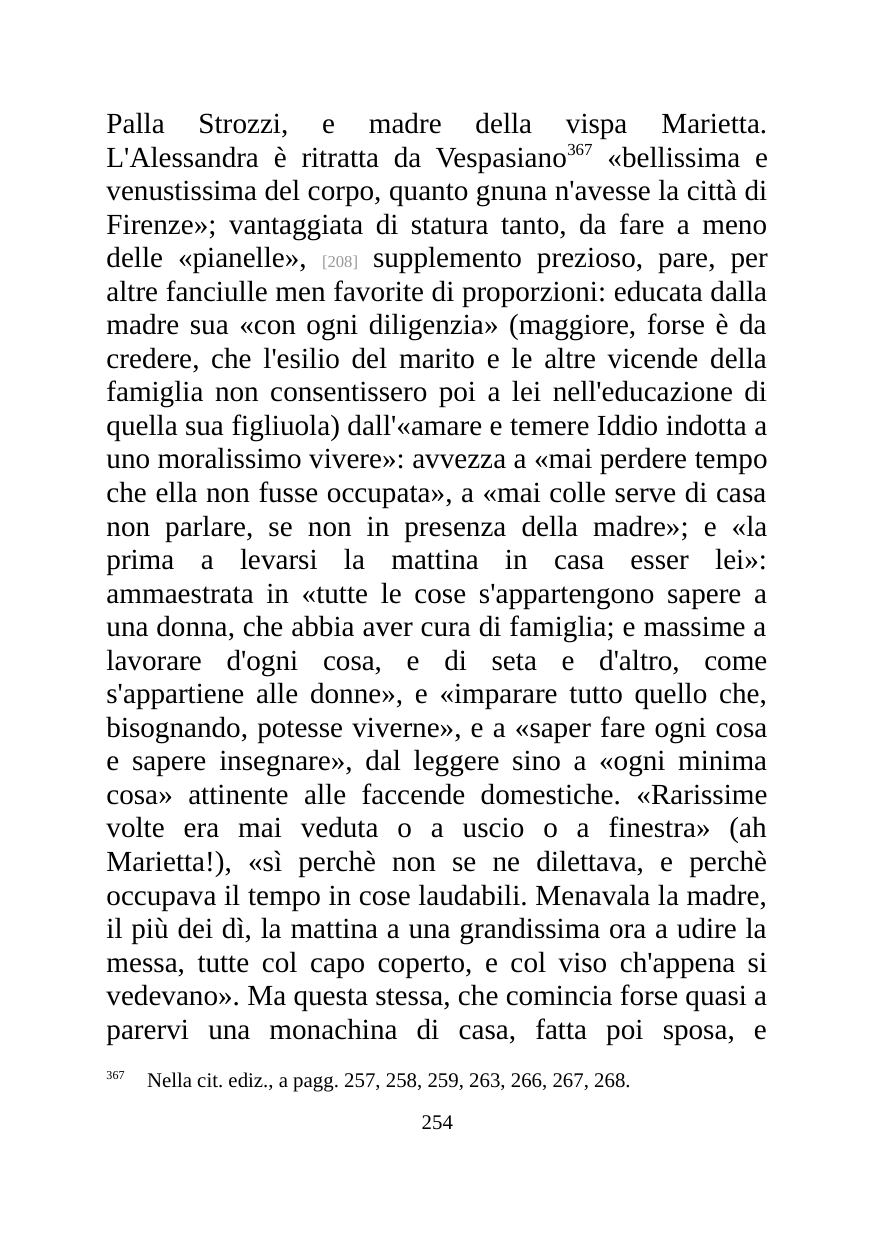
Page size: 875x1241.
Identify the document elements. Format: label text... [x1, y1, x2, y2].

text Nella cit. ediz., a pagg. 257, 258, 259, 263, 266, 267, 268. [106, 1068, 768, 1092]
text Palla Strozzi, e madre della vispa Marietta. L'Alessandra è ritratta da Vespasiano «bellissima e venustissima del corpo, quanto gnuna n'avesse la città di Firenze»; vantaggiata di statura tanto, da fare a meno delle «pianelle», [208] supplemento prezioso, pare, per altre fanciulle men favorite di proporzioni: educata dalla madre sua «con ogni diligenzia» (maggiore, forse è da credere, che l'esilio del marito e le altre vicende della famiglia non consentissero poi a lei nell'educazione di quella sua figliuola) dall'«amare e temere Iddio indotta a uno moralissimo vivere»: avvezza a «mai perdere tempo che ella non fusse occupata», a «mai colle serve di casa non parlare, se non in presenza della madre»; e «la prima a levarsi la mattina in casa esser lei»: ammaestrata in «tutte le cose s'appartengono sapere a una donna, che abbia aver cura di famiglia; e massime a lavorare d'ogni cosa, e di seta e d'altro, come s'appartiene alle donne», e «imparare tutto quello che, bisognando, potesse viverne», e a «saper fare ogni cosa e sapere insegnare», dal leggere sino a «ogni minima cosa» attinente alle faccende domestiche. «Rarissime volte era mai veduta o a uscio o a finestra» (ah Marietta!), «sì perchè non se ne dilettava, e perchè occupava il tempo in cose laudabili. Menavala la madre, il più dei dì, la mattina a una grandissima ora a udire la messa, tutte col capo coperto, e col viso ch'appena si vedevano». Ma questa stessa, che comincia forse quasi a parervi una monachina di casa, fatta poi sposa, e [106, 106, 768, 1045]
